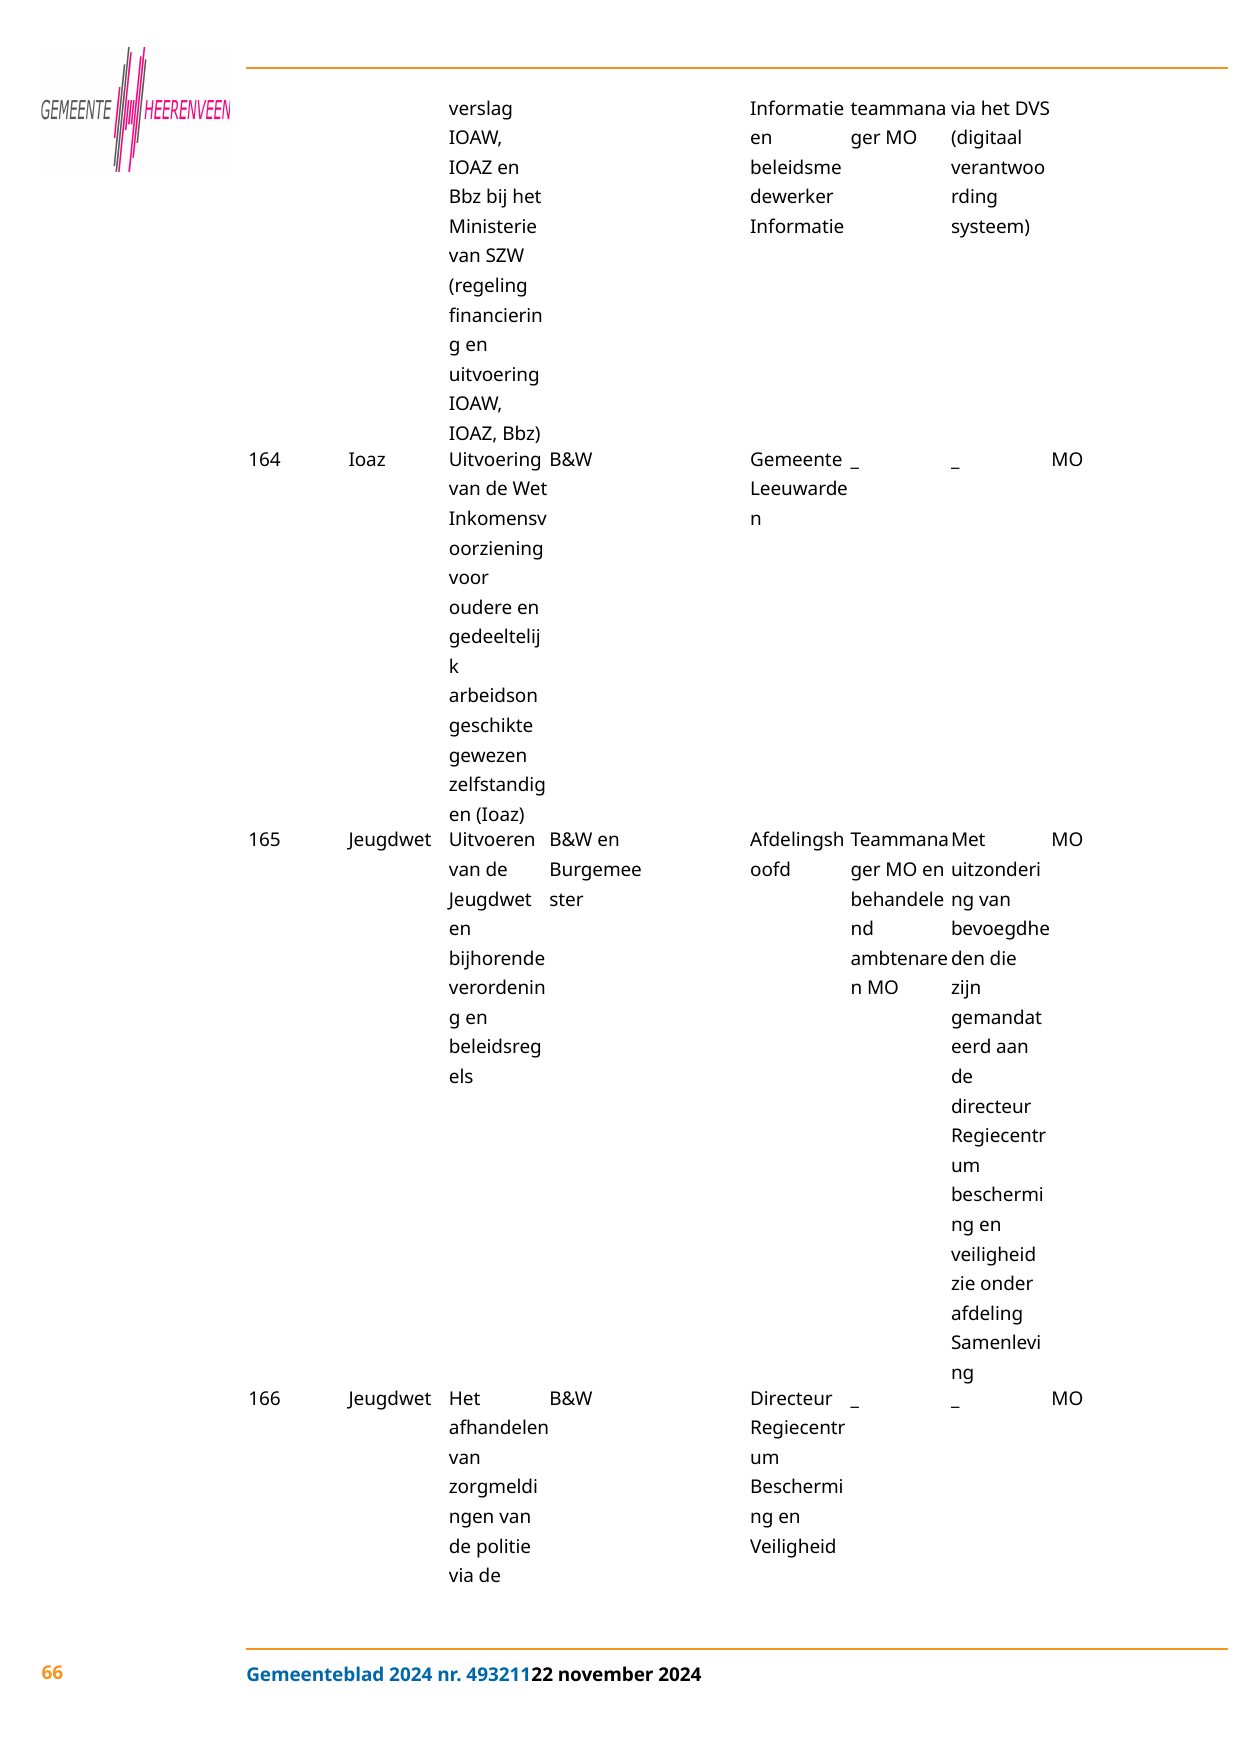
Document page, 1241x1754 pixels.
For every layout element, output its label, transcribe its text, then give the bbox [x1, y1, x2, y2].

table_cell Afdelingshoofd [750, 827, 850, 1385]
table_cell 165 [248, 827, 348, 1385]
table_cell [1051, 95, 1152, 446]
table_cell MO [1051, 827, 1152, 1385]
table_cell B&W [549, 1385, 649, 1588]
table_cell teammanager MO [850, 95, 951, 446]
table_cell Jeugdwet [348, 1385, 449, 1588]
table_cell Ioaz [348, 446, 449, 827]
table_cell [650, 95, 750, 446]
table_cell _ [850, 1385, 951, 1588]
table_cell Uitvoeren van de Jeugdwet en bijhorende verordening en beleidsregels [449, 827, 549, 1385]
picture [41, 47, 231, 172]
table_cell Met uitzondering van bevoegdheden die zijn gemandateerd aan de directeur Regiecentrum bescherming en veiligheid zie onder afdeling Samenleving [951, 827, 1051, 1385]
table_cell Teammanager MO en behandelend ambtenaren MO [850, 827, 951, 1385]
table_cell Informatie en beleidsmedewerker Informatie [750, 95, 850, 446]
table_cell [650, 446, 750, 827]
table_cell 166 [248, 1385, 348, 1588]
table_cell _ [951, 1385, 1051, 1588]
table_cell via het DVS (digitaal verantwoording systeem) [951, 95, 1051, 446]
table_cell Gemeente Leeuwarden [750, 446, 850, 827]
table_cell MO [1051, 1385, 1152, 1588]
table_cell MO [1051, 446, 1152, 827]
table_cell [248, 95, 348, 446]
table_cell Directeur Regiecentrum Bescherming en Veiligheid [750, 1385, 850, 1588]
table_cell verslag IOAW, IOAZ en Bbz bij het Ministerie van SZW (regeling financiering en uitvoering IOAW, IOAZ, Bbz) [449, 95, 549, 446]
table_cell 164 [248, 446, 348, 827]
table_cell B&W [549, 446, 649, 827]
table_cell [650, 1385, 750, 1588]
table_cell B&W en Burgemeester [549, 827, 649, 1385]
table_cell Jeugdwet [348, 827, 449, 1385]
table_cell _ [951, 446, 1051, 827]
table_cell [549, 95, 649, 446]
table_cell Het afhandelen van zorgmeldingen van de politie via de [449, 1385, 549, 1588]
table_cell [348, 95, 449, 446]
table_cell _ [850, 446, 951, 827]
table_cell [650, 827, 750, 1385]
table_cell Uitvoering van de Wet Inkomensvoorziening voor oudere en gedeeltelijk arbeidsongeschikte gewezen zelfstandigen (Ioaz) [449, 446, 549, 827]
